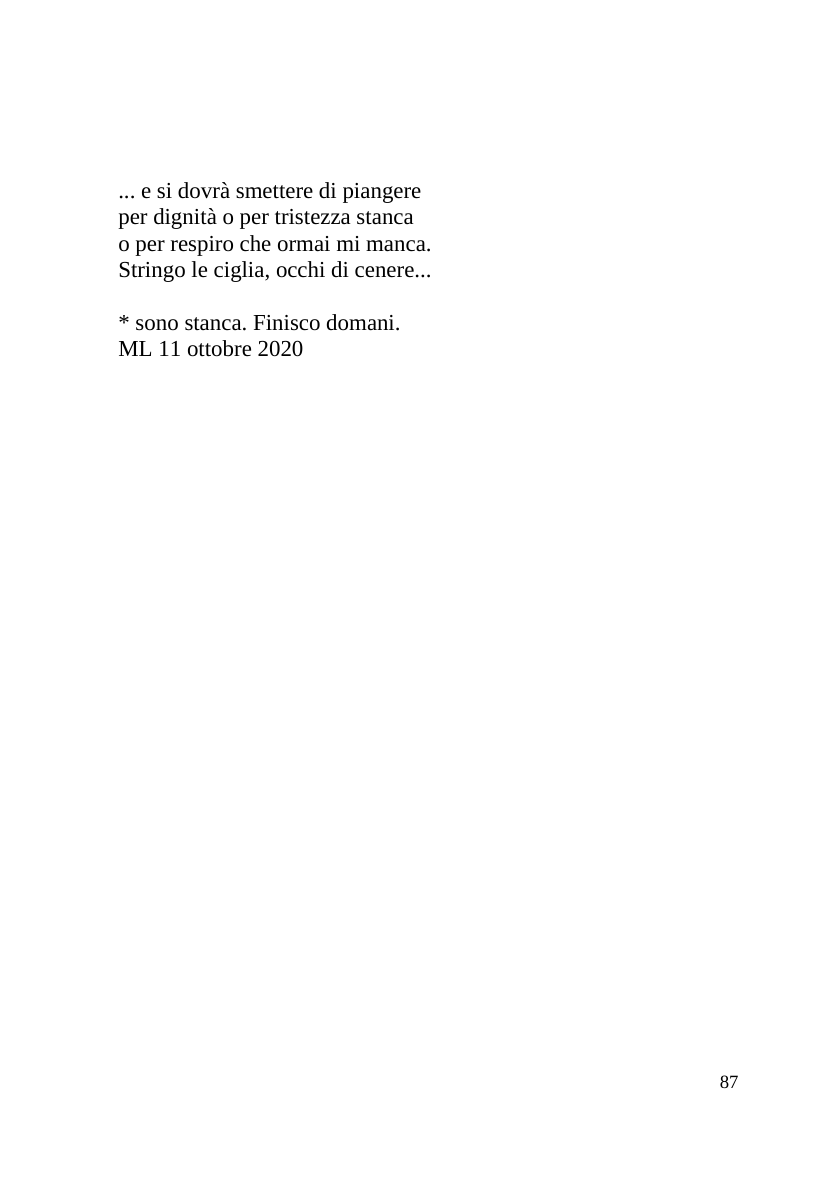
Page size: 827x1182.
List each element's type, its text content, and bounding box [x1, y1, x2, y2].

text * sono stanca. Finisco domani. [118, 309, 738, 335]
text o per respiro che ormai mi manca. [118, 230, 738, 256]
text Stringo le ciglia, occhi di cenere... [118, 256, 738, 282]
text ... e si dovrà smettere di piangere [118, 177, 738, 203]
text per dignità o per tristezza stanca [118, 203, 738, 230]
text ML 11 ottobre 2020 [118, 335, 738, 362]
